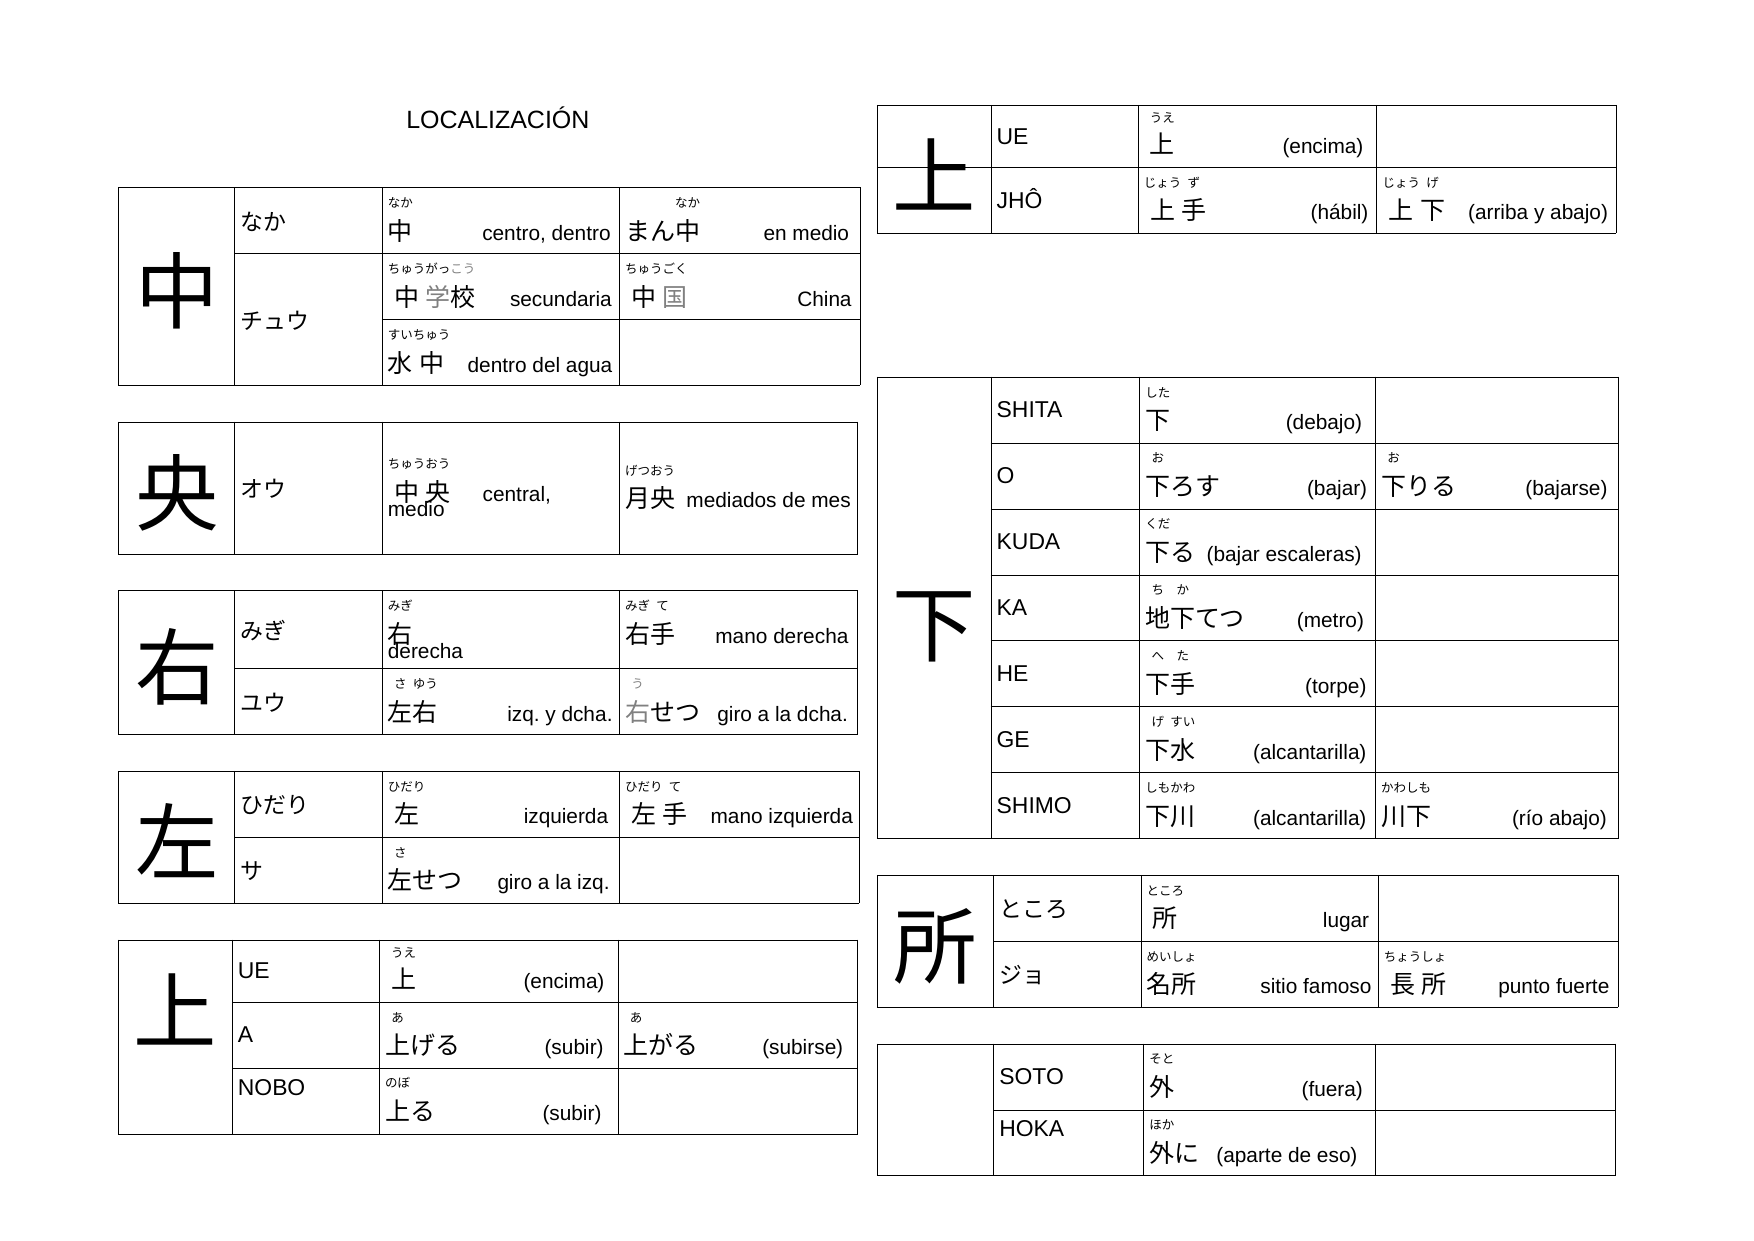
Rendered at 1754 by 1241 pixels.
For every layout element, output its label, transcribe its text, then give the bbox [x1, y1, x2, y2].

table_cell 地ち下かてつ (metro) [1140, 576, 1375, 640]
table_cell A [233, 1003, 379, 1068]
table_cell [620, 838, 859, 903]
table_cell 左させつ giro a la izq. [383, 838, 619, 903]
table_header 所ところ lugar [1142, 876, 1378, 941]
table_header 所 [878, 876, 993, 1007]
table_header ひだり [235, 772, 382, 837]
table_cell ユウ [235, 669, 382, 734]
table_cell 左さ右ゆう izq. y dcha. [383, 669, 619, 734]
table_cell 長ちょう所しょ punto fuerte [1379, 942, 1618, 1007]
table_cell 外ほかに (aparte de eso) [1144, 1111, 1375, 1175]
table_cell NOBO [233, 1069, 379, 1133]
table_cell 下へ手た (torpe) [1140, 641, 1375, 706]
table_header 左ひだり izquierda [383, 772, 619, 837]
table_cell 中ちゅう学がっ校こう secundaria [383, 254, 619, 319]
table_header 左ひだり手て mano izquierda [620, 772, 859, 837]
table_cell 下おろす (bajar) [1140, 444, 1375, 508]
table_header 上 [878, 106, 991, 167]
table_header ところ [994, 876, 1141, 941]
table_cell 下げ水すい (alcantarilla) [1140, 707, 1375, 772]
table_cell [1376, 1111, 1615, 1175]
table_header 下 [878, 378, 991, 838]
table_header SHITA [992, 378, 1139, 443]
text LOCALIZACIÓN [118, 105, 877, 133]
table_header まん中なか en medio [620, 188, 860, 253]
table_header [1379, 876, 1618, 941]
table_cell チュウ [235, 254, 382, 385]
table_cell [1376, 510, 1618, 574]
table_cell 上あげる (subir) [380, 1003, 618, 1068]
table_header 上 [119, 941, 232, 1133]
table_header UE [992, 106, 1138, 167]
table_header 央 [119, 423, 234, 554]
table_header 下した (debajo) [1140, 378, 1375, 443]
table_cell HE [992, 641, 1139, 706]
table_header 月げつ央おう mediados de mes [620, 423, 857, 554]
table_header 中なか centro, dentro [383, 188, 619, 253]
table_cell [1376, 707, 1618, 772]
table_cell 上じょう下げ (arriba y abajo) [1377, 168, 1616, 233]
table_header 上うえ (encima) [380, 941, 618, 1002]
table_cell [1376, 641, 1618, 706]
table_header みぎ [235, 591, 382, 668]
table_cell 下くだる (bajar escaleras) [1140, 510, 1375, 574]
table_cell 下しも川かわ (alcantarilla) [1140, 773, 1375, 838]
table_header なか [235, 188, 382, 253]
table_cell KA [992, 576, 1139, 640]
table_header [619, 941, 857, 1002]
table_cell サ [235, 838, 382, 903]
table_header 左 [119, 772, 234, 903]
table_cell [1376, 576, 1618, 640]
table_header 右 [119, 591, 234, 734]
table_cell 上あがる (subirse) [619, 1003, 857, 1068]
table_cell 川かわ下しも (río abajo) [1376, 773, 1618, 838]
table_cell GE [992, 707, 1139, 772]
table_cell 名めい所しょ sitio famoso [1142, 942, 1378, 1007]
table_header [1376, 1045, 1615, 1109]
table_header 外そと (fuera) [1144, 1045, 1375, 1109]
table_cell KUDA [992, 510, 1139, 574]
table_cell 水すい中ちゅう dentro del agua [383, 320, 619, 385]
table_header 右みぎ手て mano derecha [620, 591, 857, 668]
table_cell [620, 320, 860, 385]
table_cell [619, 1069, 857, 1133]
table_cell HOKA [994, 1111, 1143, 1175]
table_header UE [233, 941, 379, 1002]
table_header 上うえ (encima) [1139, 106, 1376, 167]
table_cell SHIMO [992, 773, 1139, 838]
table_cell O [992, 444, 1139, 508]
table_header SOTO [994, 1045, 1143, 1109]
table_header 中 [119, 188, 234, 385]
table_cell 中ちゅう国ごく China [620, 254, 860, 319]
table_header 外 [878, 1045, 993, 1175]
table_cell 上じょう手ず (hábil) [1139, 168, 1376, 233]
table_cell JHÔ [992, 168, 1138, 233]
table_cell 右うせつ giro a la dcha. [620, 669, 857, 734]
table_header 上 [878, 168, 991, 233]
table_header オウ [235, 423, 382, 554]
table_cell 上のぼる (subir) [380, 1069, 618, 1133]
table_header 右みぎ derecha [383, 591, 619, 668]
table_header [1377, 106, 1616, 167]
table_header 中ちゅう央おう central, medio [383, 423, 619, 554]
table_header [1376, 378, 1618, 443]
table_cell ジョ [994, 942, 1141, 1007]
table_cell 下おりる (bajarse) [1376, 444, 1618, 508]
